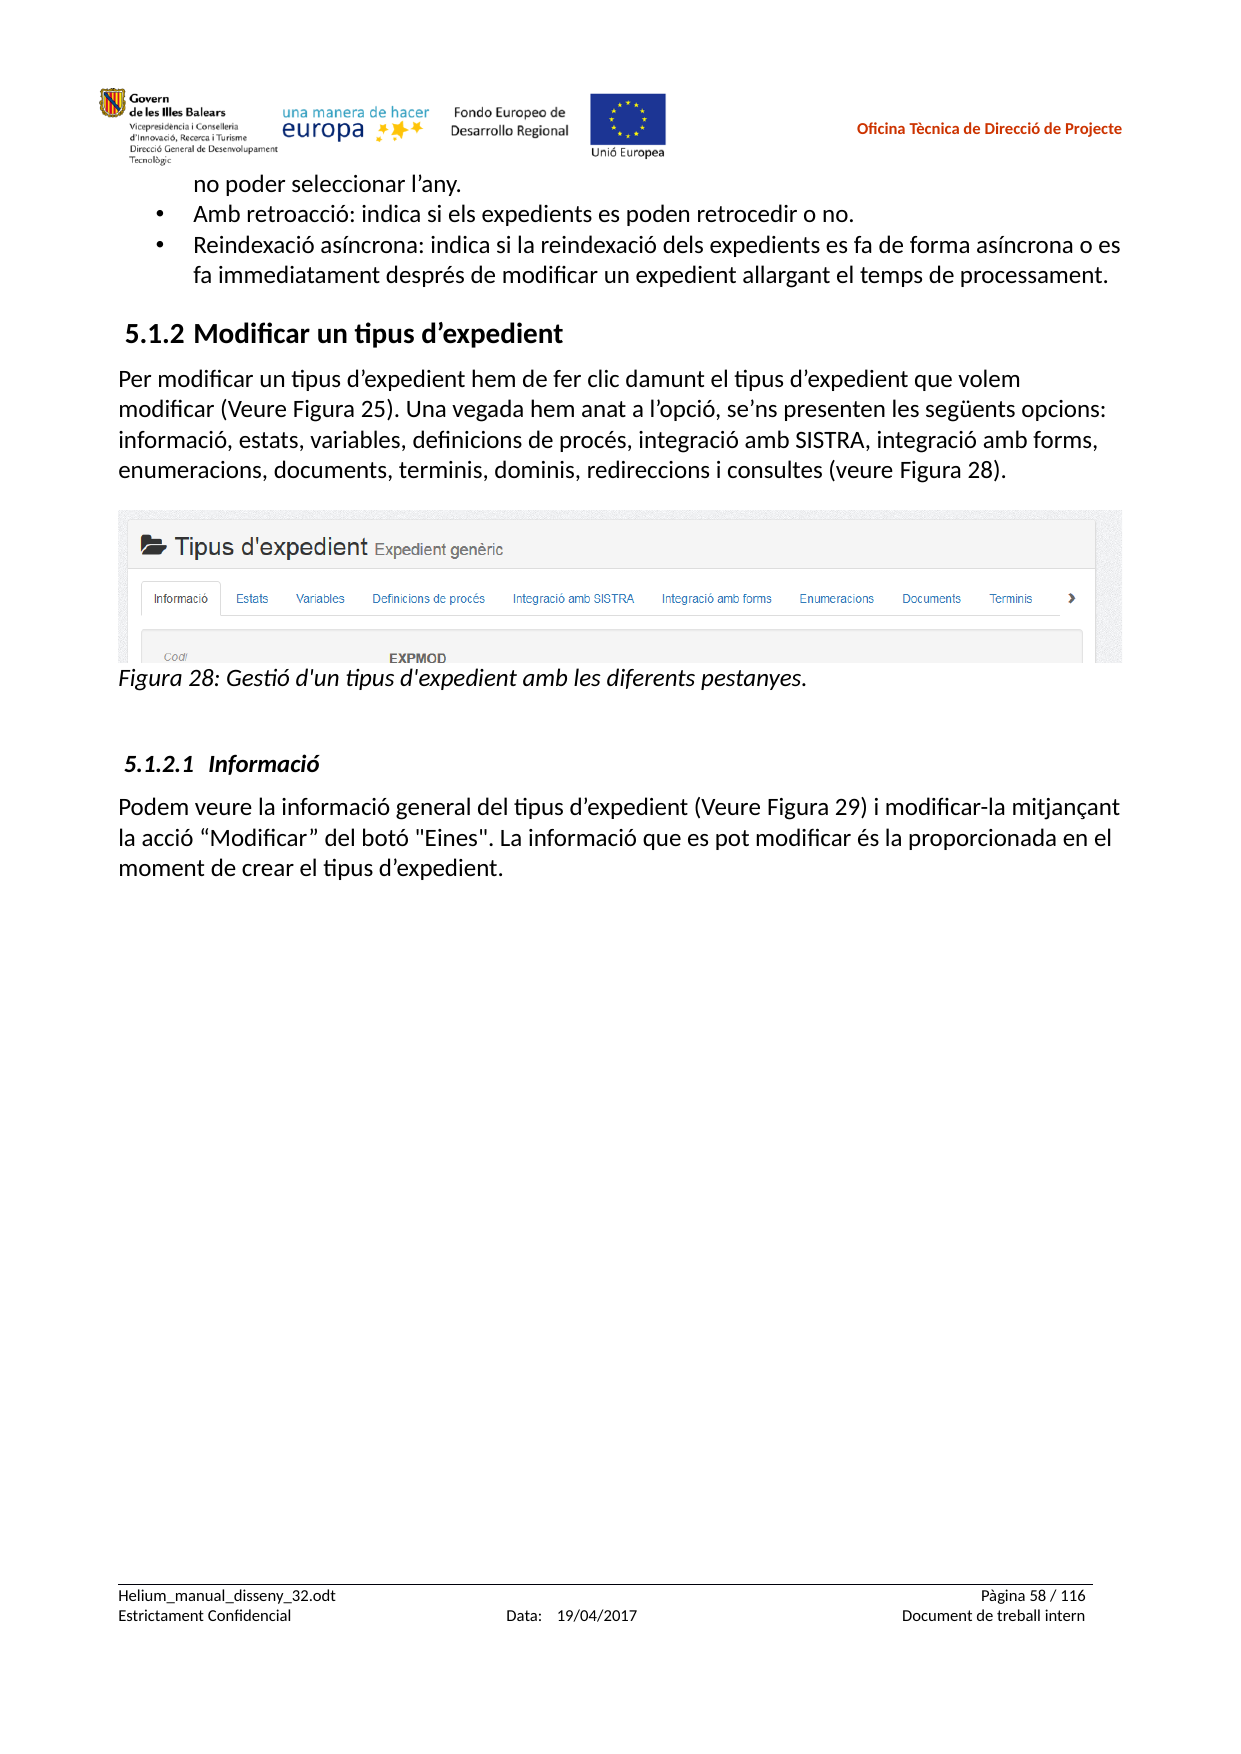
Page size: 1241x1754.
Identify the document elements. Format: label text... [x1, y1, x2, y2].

picture [118, 510, 1123, 663]
subtitle Informació [118, 748, 1122, 779]
list Amb retroacció: indica si els expedients es poden retrocedir o no. [156, 198, 1122, 229]
text Figura 28: Gestió d'un tipus d'expedient amb les diferents pestanyes. [118, 663, 1122, 693]
picture [99, 87, 668, 166]
subtitle Modificar un tipus d’expedient [118, 315, 1122, 351]
list Reindexació asíncrona: indica si la reindexació dels expedients es fa de forma asíncrona o es fa immediatament després de modificar un expedient allargant el temps de processament. [156, 229, 1122, 290]
text Podem veure la informació general del tipus d’expedient (Veure Figura 29) i modificar-la mitjançant la acció “Modificar” del botó "Eines". La informació que es pot modificar és la proporcionada en el moment de crear el tipus d’expedient. [118, 791, 1122, 883]
list no poder seleccionar l’any. [156, 168, 1122, 198]
text Per modificar un tipus d’expedient hem de fer clic damunt el tipus d’expedient que volem modificar (Veure Figura 25). Una vegada hem anat a l’opció, se’ns presenten les següents opcions: informació, estats, variables, definicions de procés, integració amb SISTRA, integració amb forms, enumeracions, documents, terminis, dominis, redireccions i consultes (veure Figura 28). [118, 363, 1122, 485]
